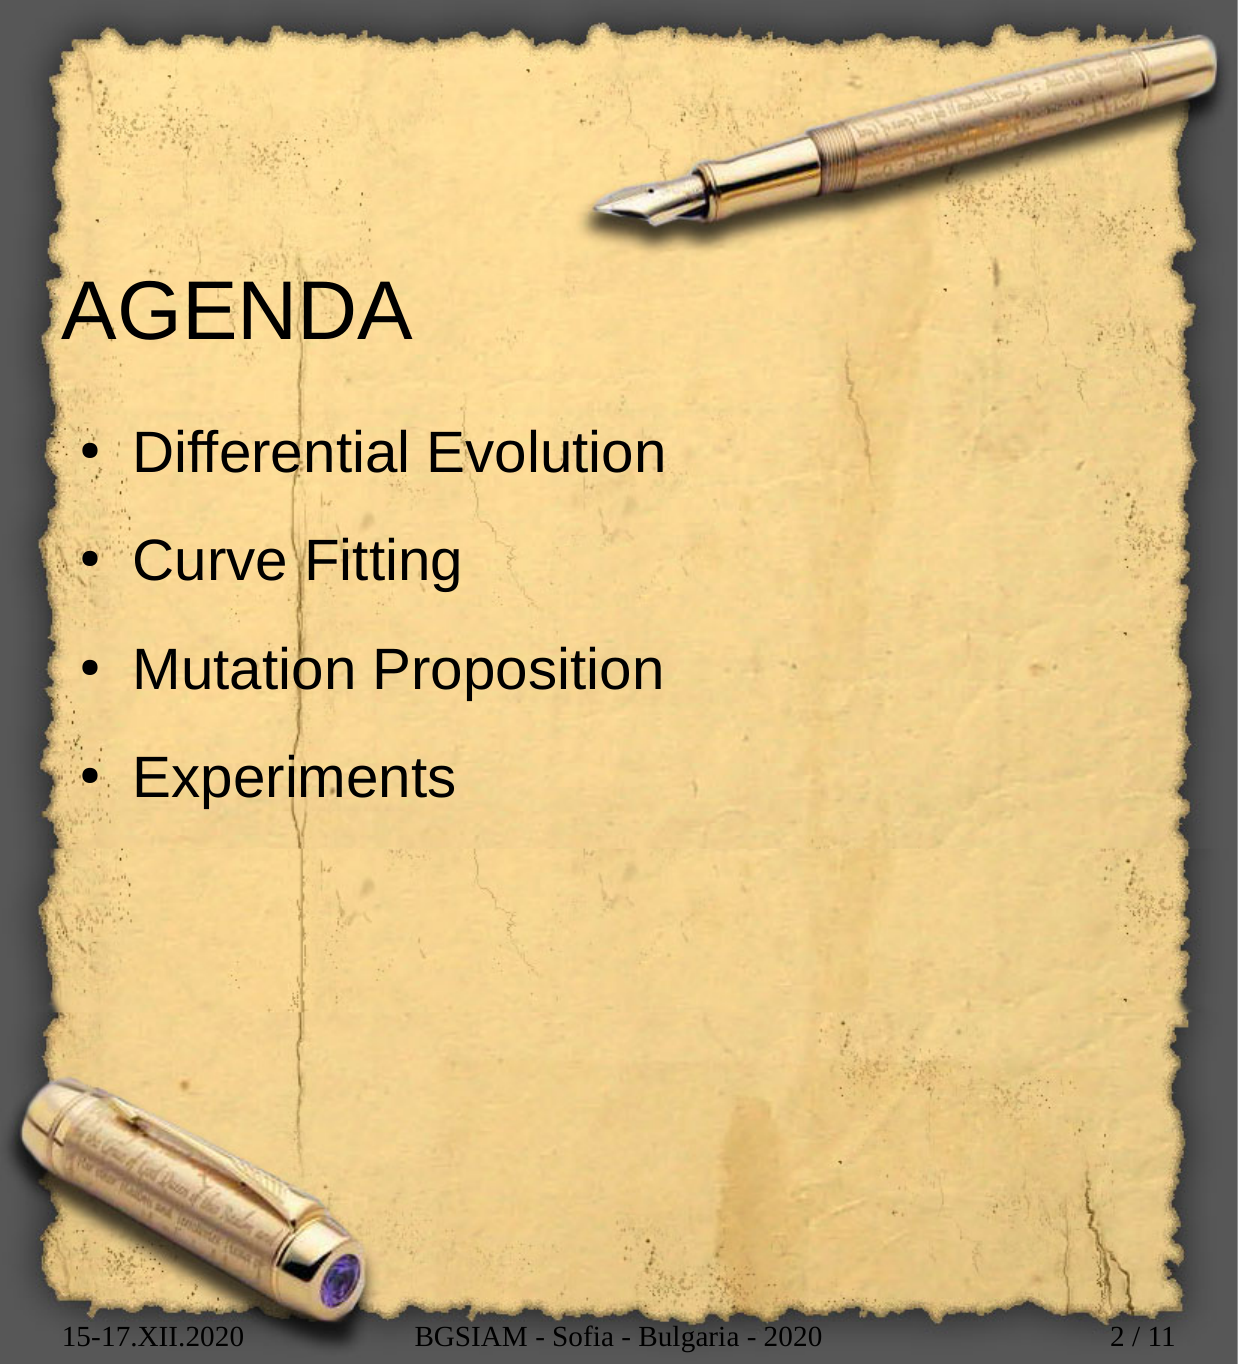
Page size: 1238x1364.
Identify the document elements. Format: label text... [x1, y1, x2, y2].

list Differential Evolution Curve Fitting Mutation Proposition Experiments [61, 420, 1176, 1110]
title Agenda [61, 240, 1176, 383]
picture [0, 0, 1238, 1364]
